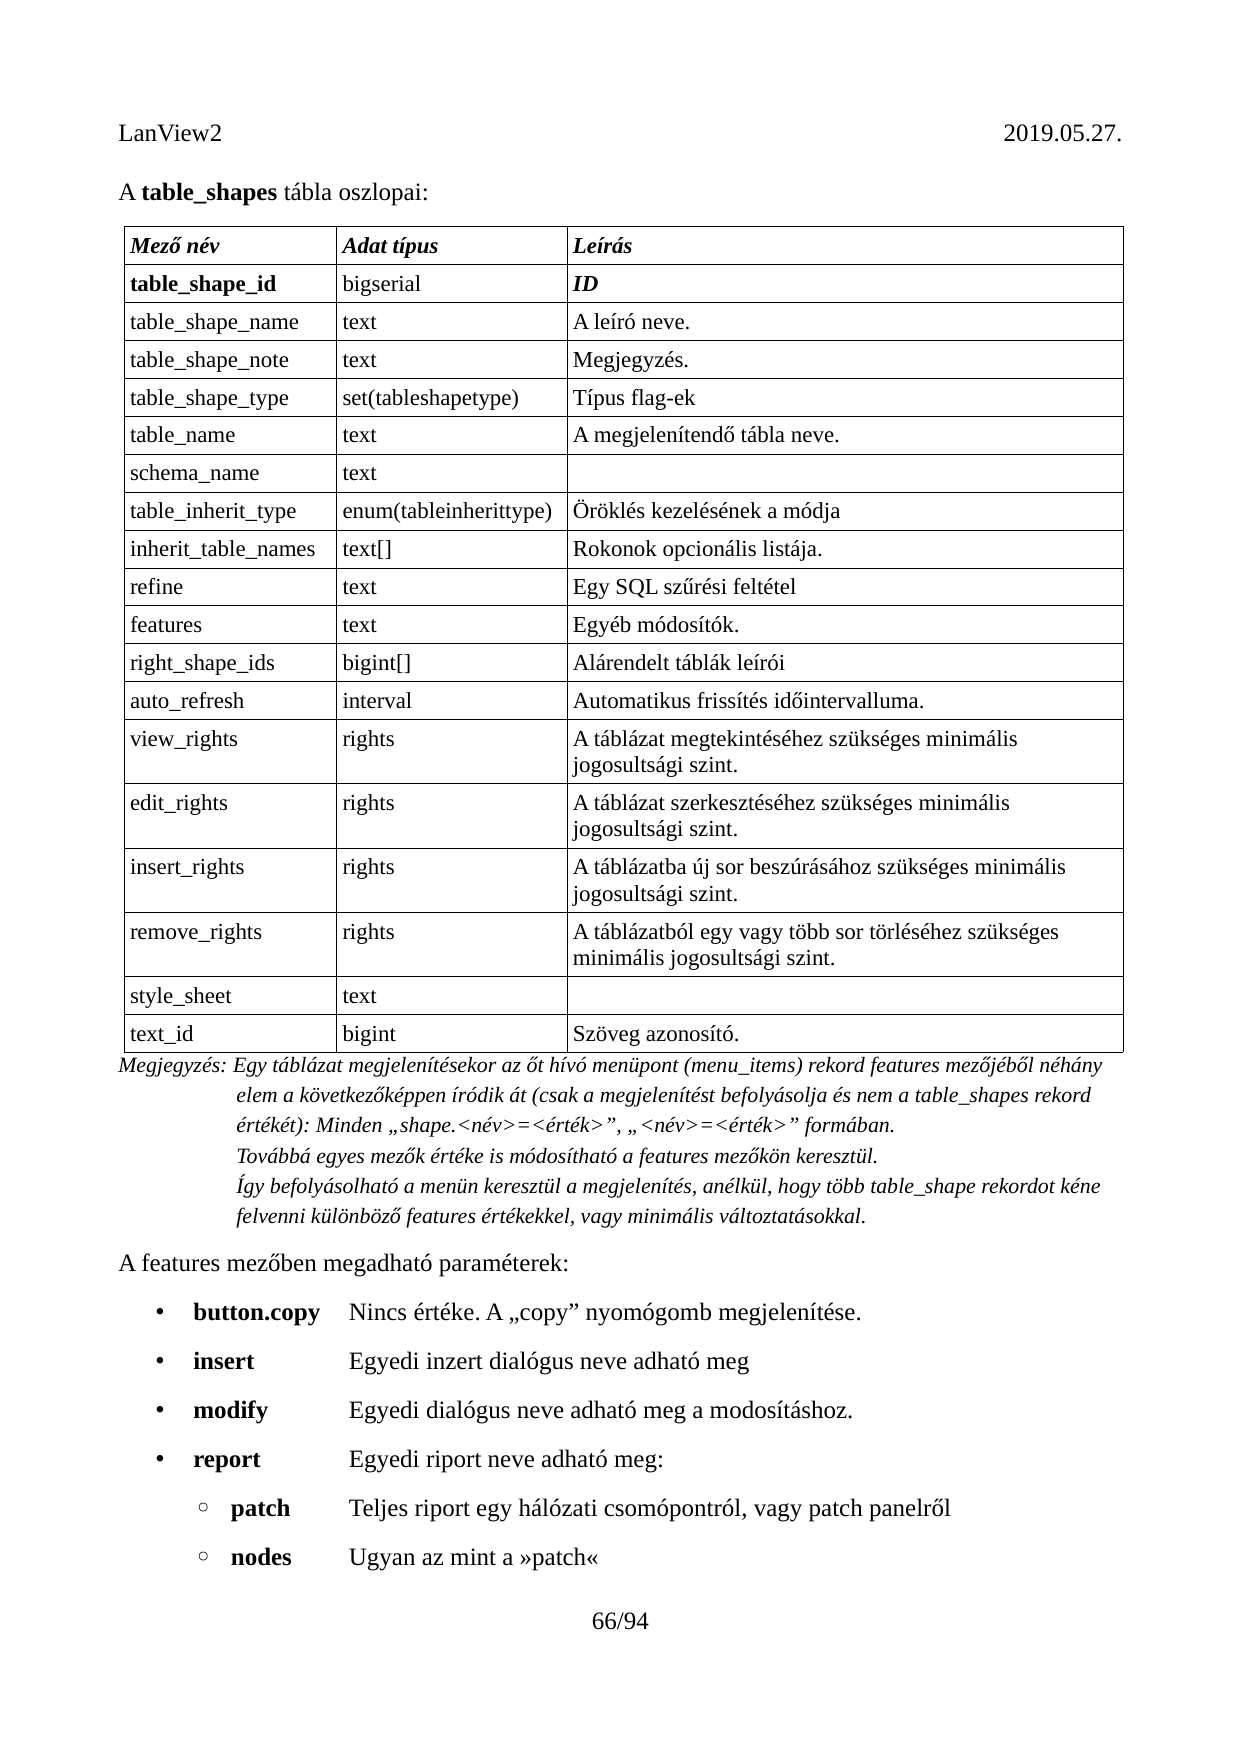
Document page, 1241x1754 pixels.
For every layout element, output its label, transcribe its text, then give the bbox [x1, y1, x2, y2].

table_cell [568, 417, 1123, 454]
table_cell [568, 379, 1123, 416]
table_cell [125, 531, 336, 567]
list nodes Ugyan az mint a »patch« [193, 1542, 1122, 1571]
table_cell [337, 784, 567, 848]
table_cell [125, 569, 336, 605]
list patch Teljes riport egy hálózati csomópontról, vagy patch panelről [193, 1493, 1122, 1522]
table_cell [125, 379, 336, 416]
table_cell [337, 644, 567, 681]
table_cell [568, 569, 1123, 605]
table_cell [125, 644, 336, 681]
table_cell [125, 720, 336, 783]
table_cell [125, 1015, 336, 1052]
table_cell [125, 417, 336, 454]
table_cell [568, 682, 1123, 719]
table_cell [337, 913, 567, 976]
table_cell [125, 303, 336, 340]
table_cell [337, 417, 567, 454]
table_cell [568, 977, 1123, 1014]
table_cell [568, 644, 1123, 681]
table_cell [568, 455, 1123, 492]
table_cell [125, 913, 336, 976]
table_cell [337, 303, 567, 340]
table_cell [337, 341, 567, 378]
table_cell [568, 606, 1123, 643]
list button.copy Nincs értéke. A „copy” nyomógomb megjelenítése. [156, 1297, 1122, 1326]
table_cell [337, 1015, 567, 1052]
table_cell [337, 682, 567, 719]
table_header [568, 227, 1123, 264]
table_header [125, 227, 336, 264]
table_cell [125, 682, 336, 719]
table_cell [568, 493, 1123, 529]
table_cell [125, 606, 336, 643]
table_cell [125, 265, 336, 302]
table_cell [337, 720, 567, 783]
table_cell [337, 265, 567, 302]
table_cell [337, 531, 567, 567]
list insert Egyedi inzert dialógus neve adható meg [156, 1346, 1122, 1375]
text A table_shapes tábla oszlopai: [118, 177, 1122, 206]
table_cell [568, 531, 1123, 567]
table_cell [568, 913, 1123, 976]
table_cell [125, 493, 336, 529]
list report Egyedi riport neve adható meg: [156, 1444, 1122, 1473]
table_cell [568, 849, 1123, 912]
text Megjegyzés: Egy táblázat megjelenítésekor az őt hívó menüpont (menu_items) rekord features mezőjéből néhány elem a következőképpen íródik át (csak a megjelenítést befolyásolja és nem a table_shapes rekord értékét): Minden „shape.<név>=<érték>”, „<név>=<érték>” formában. Továbbá egyes mezők értéke is módosítható a features mezőkön keresztül. Így befolyásolható a menün keresztül a megjelenítés, anélkül, hogy több table_shape rekordot kéne felvenni különböző features értékekkel, vagy minimális változtatásokkal. [118, 1052, 1122, 1228]
table_cell [125, 784, 336, 848]
table_header [337, 227, 567, 264]
table_cell [125, 977, 336, 1014]
table_cell [337, 569, 567, 605]
table_cell [568, 303, 1123, 340]
table_cell [337, 379, 567, 416]
table_cell [125, 849, 336, 912]
table_cell [337, 849, 567, 912]
text A features mezőben megadható paraméterek: [118, 1248, 1122, 1277]
table_cell [125, 455, 336, 492]
table_cell [125, 341, 336, 378]
table_cell [568, 1015, 1123, 1052]
table_cell [337, 977, 567, 1014]
table_cell [337, 493, 567, 529]
table_cell [568, 720, 1123, 783]
table_cell [337, 455, 567, 492]
list modify Egyedi dialógus neve adható meg a modosításhoz. [156, 1395, 1122, 1424]
table_cell [568, 265, 1123, 302]
table_cell [337, 606, 567, 643]
table_cell [568, 784, 1123, 848]
table_cell [568, 341, 1123, 378]
